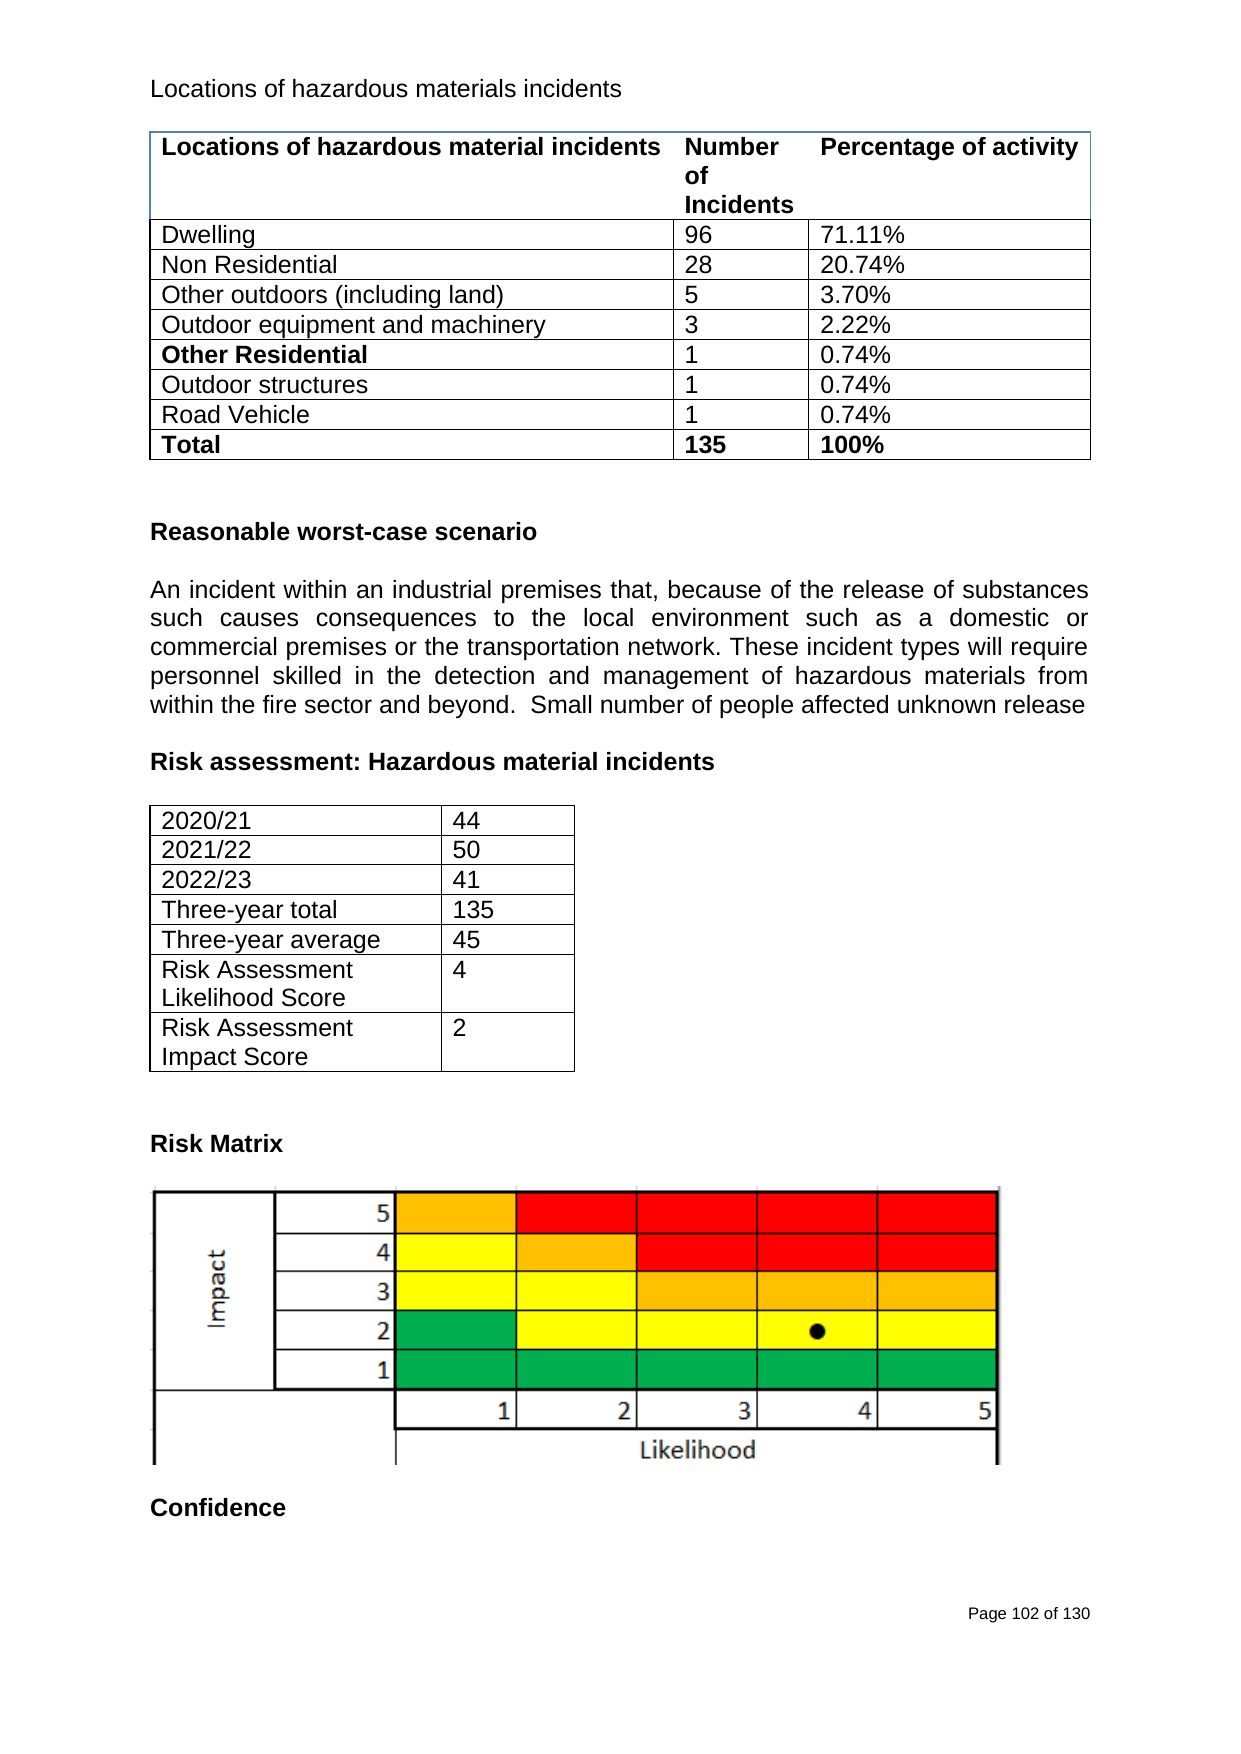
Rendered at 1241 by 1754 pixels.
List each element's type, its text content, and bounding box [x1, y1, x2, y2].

table_cell 2022/23 [151, 865, 441, 894]
table_cell 28 [674, 250, 808, 279]
table_header 44 [442, 806, 574, 834]
table_cell Three-year total [151, 895, 441, 924]
table_cell 3 [674, 310, 808, 339]
table_cell Total [151, 430, 673, 459]
table_header Locations of hazardous material incidents [151, 133, 673, 219]
table_cell 135 [674, 430, 808, 459]
table_header Number of Incidents [673, 133, 809, 219]
table_cell Dwelling [151, 220, 673, 249]
table_cell Outdoor equipment and machinery [151, 310, 673, 339]
table_cell 50 [442, 836, 574, 864]
table_cell 0.74% [809, 340, 1090, 369]
table_cell 100% [809, 430, 1090, 459]
text Risk assessment: Hazardous material incidents [150, 747, 1090, 776]
table_header Percentage of activity [809, 133, 1090, 219]
table_cell 5 [674, 280, 808, 309]
table_cell 135 [442, 895, 574, 924]
table_cell Outdoor structures [151, 370, 673, 399]
text Reasonable worst-case scenario [150, 517, 1090, 546]
table_cell 2 [442, 1013, 574, 1071]
table_cell 1 [674, 370, 808, 399]
table_cell 0.74% [809, 370, 1090, 399]
table_cell 96 [674, 220, 808, 249]
table_cell Risk Assessment Likelihood Score [151, 955, 441, 1012]
table_cell 71.11% [809, 220, 1090, 249]
table_cell 4 [442, 955, 574, 1012]
table_cell Other outdoors (including land) [151, 280, 673, 309]
table_cell 2.22% [809, 310, 1090, 339]
text An incident within an industrial premises that, because of the release of substances such causes consequences to the local environment such as a domestic or commercial premises or the transportation network. These incident types will require personnel skilled in the detection and management of hazardous materials from within the fire sector and beyond. Small number of people affected unknown release [150, 575, 1090, 718]
text Risk Matrix [150, 1129, 1090, 1158]
table_cell Risk Assessment Impact Score [151, 1013, 441, 1071]
table_cell 3.70% [809, 280, 1090, 309]
text Confidence [150, 1493, 1090, 1522]
text Locations of hazardous materials incidents [150, 74, 1090, 103]
table_cell 2021/22 [151, 836, 441, 864]
table_header 2020/21 [151, 806, 441, 834]
table_cell 45 [442, 925, 574, 954]
table_cell Three-year average [151, 925, 441, 954]
table_cell Non Residential [151, 250, 673, 279]
table_cell Other Residential [151, 340, 673, 369]
table_cell Road Vehicle [151, 400, 673, 429]
table_cell 41 [442, 865, 574, 894]
table_cell 20.74% [809, 250, 1090, 279]
table_cell 1 [674, 340, 808, 369]
table_cell 1 [674, 400, 808, 429]
table_cell 0.74% [809, 400, 1090, 429]
